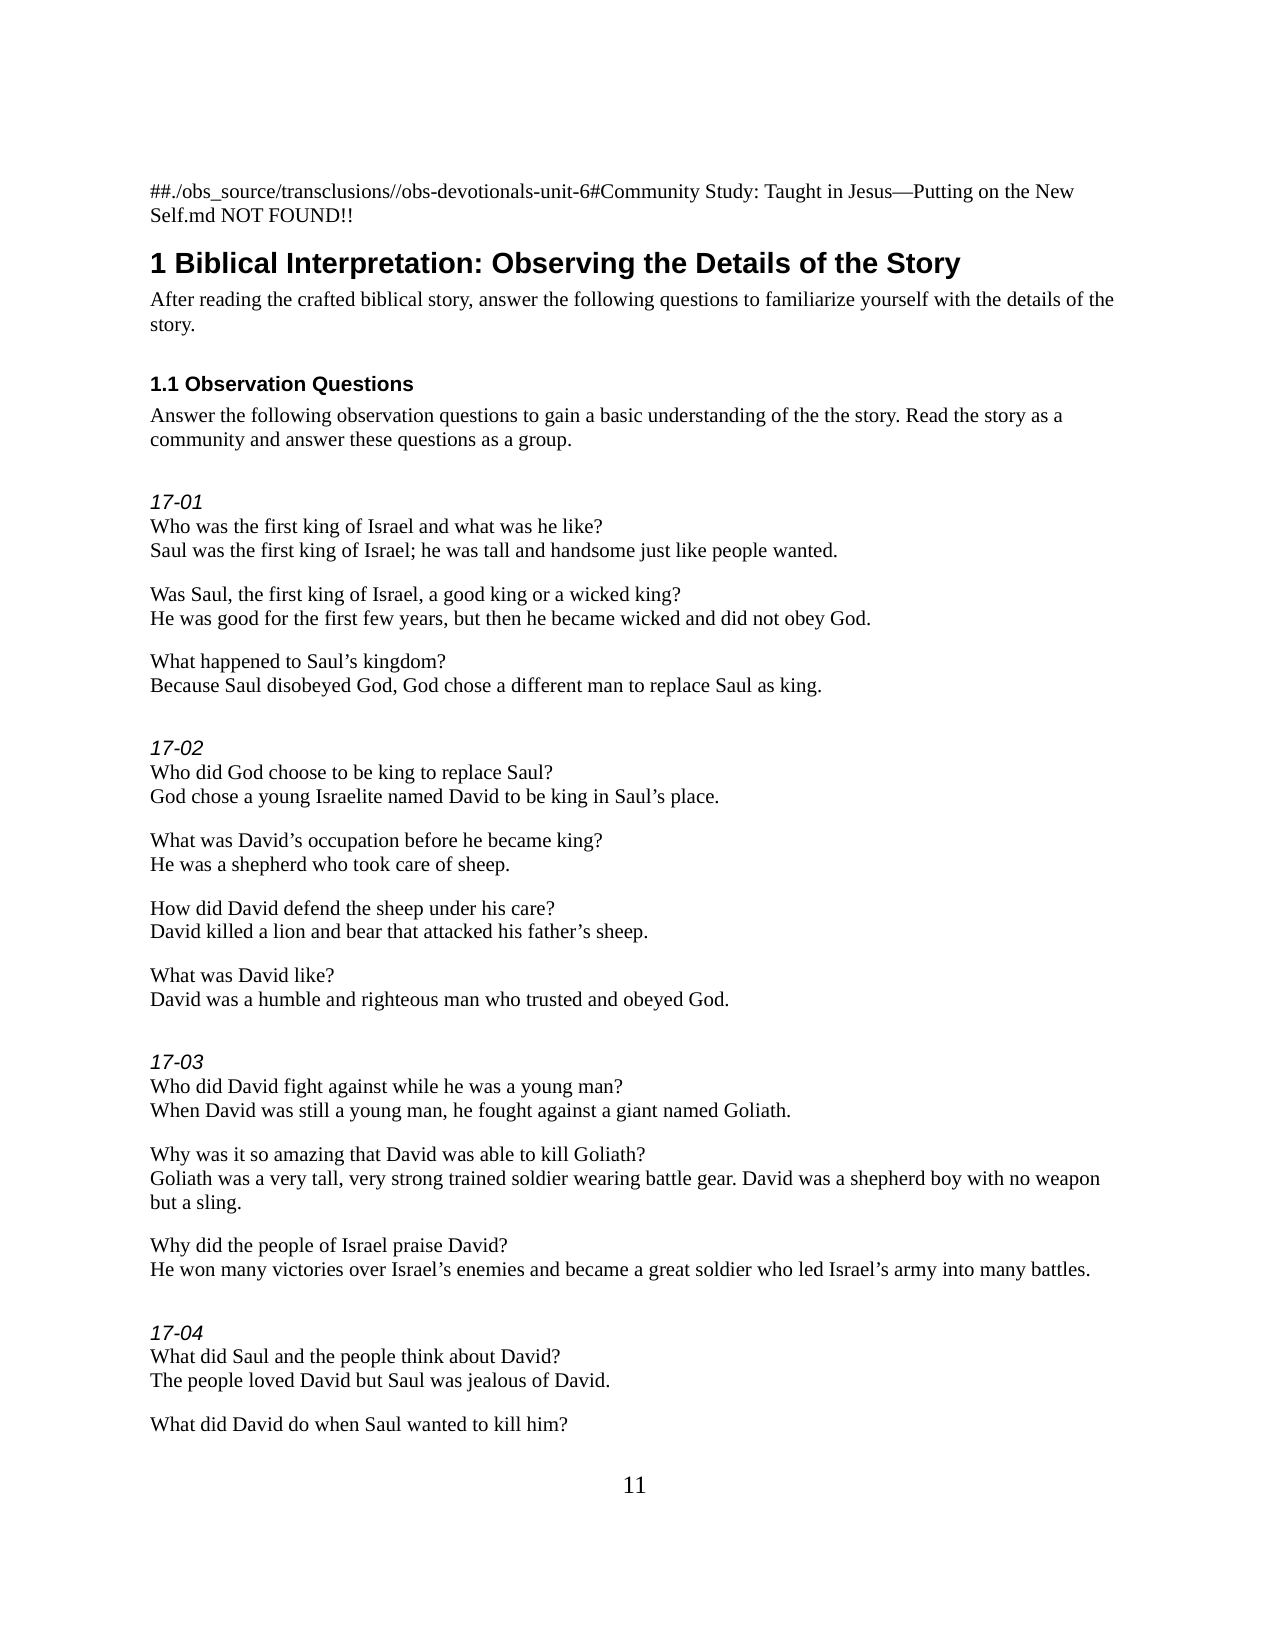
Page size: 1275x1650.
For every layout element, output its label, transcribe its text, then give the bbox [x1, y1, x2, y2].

text Was Saul, the first king of Israel, a good king or a wicked king? He was good for the first few years, but then he became wicked and did not obey God. [150, 582, 1125, 630]
text Why was it so amazing that David was able to kill Goliath? Goliath was a very tall, very strong trained soldier wearing battle gear. David was a shepherd boy with no weapon but a sling. [150, 1142, 1125, 1214]
subtitle 17-01 [150, 490, 1125, 514]
subtitle 1 Biblical Interpretation: Observing the Details of the Story [150, 246, 1125, 280]
text Who did God choose to be king to replace Saul? God chose a young Israelite named David to be king in Saul’s place. [150, 760, 1125, 808]
text Why did the people of Israel praise David? He won many victories over Israel’s enemies and became a great soldier who led Israel’s army into many battles. [150, 1233, 1125, 1281]
text What was David’s occupation before he became king? He was a shepherd who took care of sheep. [150, 828, 1125, 876]
subtitle 17-03 [150, 1050, 1125, 1074]
text Who was the first king of Israel and what was he like? Saul was the first king of Israel; he was tall and handsome just like people wanted. [150, 514, 1125, 562]
text Answer the following observation questions to gain a basic understanding of the the story. Read the story as a community and answer these questions as a group. [150, 403, 1125, 451]
text What happened to Saul’s kingdom? Because Saul disobeyed God, God chose a different man to replace Saul as king. [150, 649, 1125, 697]
text After reading the crafted biblical story, answer the following questions to familiarize yourself with the details of the story. [150, 287, 1125, 336]
text What did David do when Saul wanted to kill him? [150, 1412, 1125, 1436]
text What did Saul and the people think about David? The people loved David but Saul was jealous of David. [150, 1344, 1125, 1392]
subtitle 17-02 [150, 736, 1125, 760]
text How did David defend the sheep under his care? David killed a lion and bear that attacked his father’s sheep. [150, 895, 1125, 943]
subtitle 17-04 [150, 1320, 1125, 1344]
subtitle 1.1 Observation Questions [150, 371, 1125, 395]
text What was David like? David was a humble and righteous man who trusted and obeyed God. [150, 963, 1125, 1011]
text Who did David fight against while he was a young man? When David was still a young man, he fought against a giant named Goliath. [150, 1074, 1125, 1122]
text ##./obs_source/transclusions//obs-devotionals-unit-6#Community Study: Taught in Jesus—Putting on the New Self.md NOT FOUND!! [150, 179, 1125, 227]
